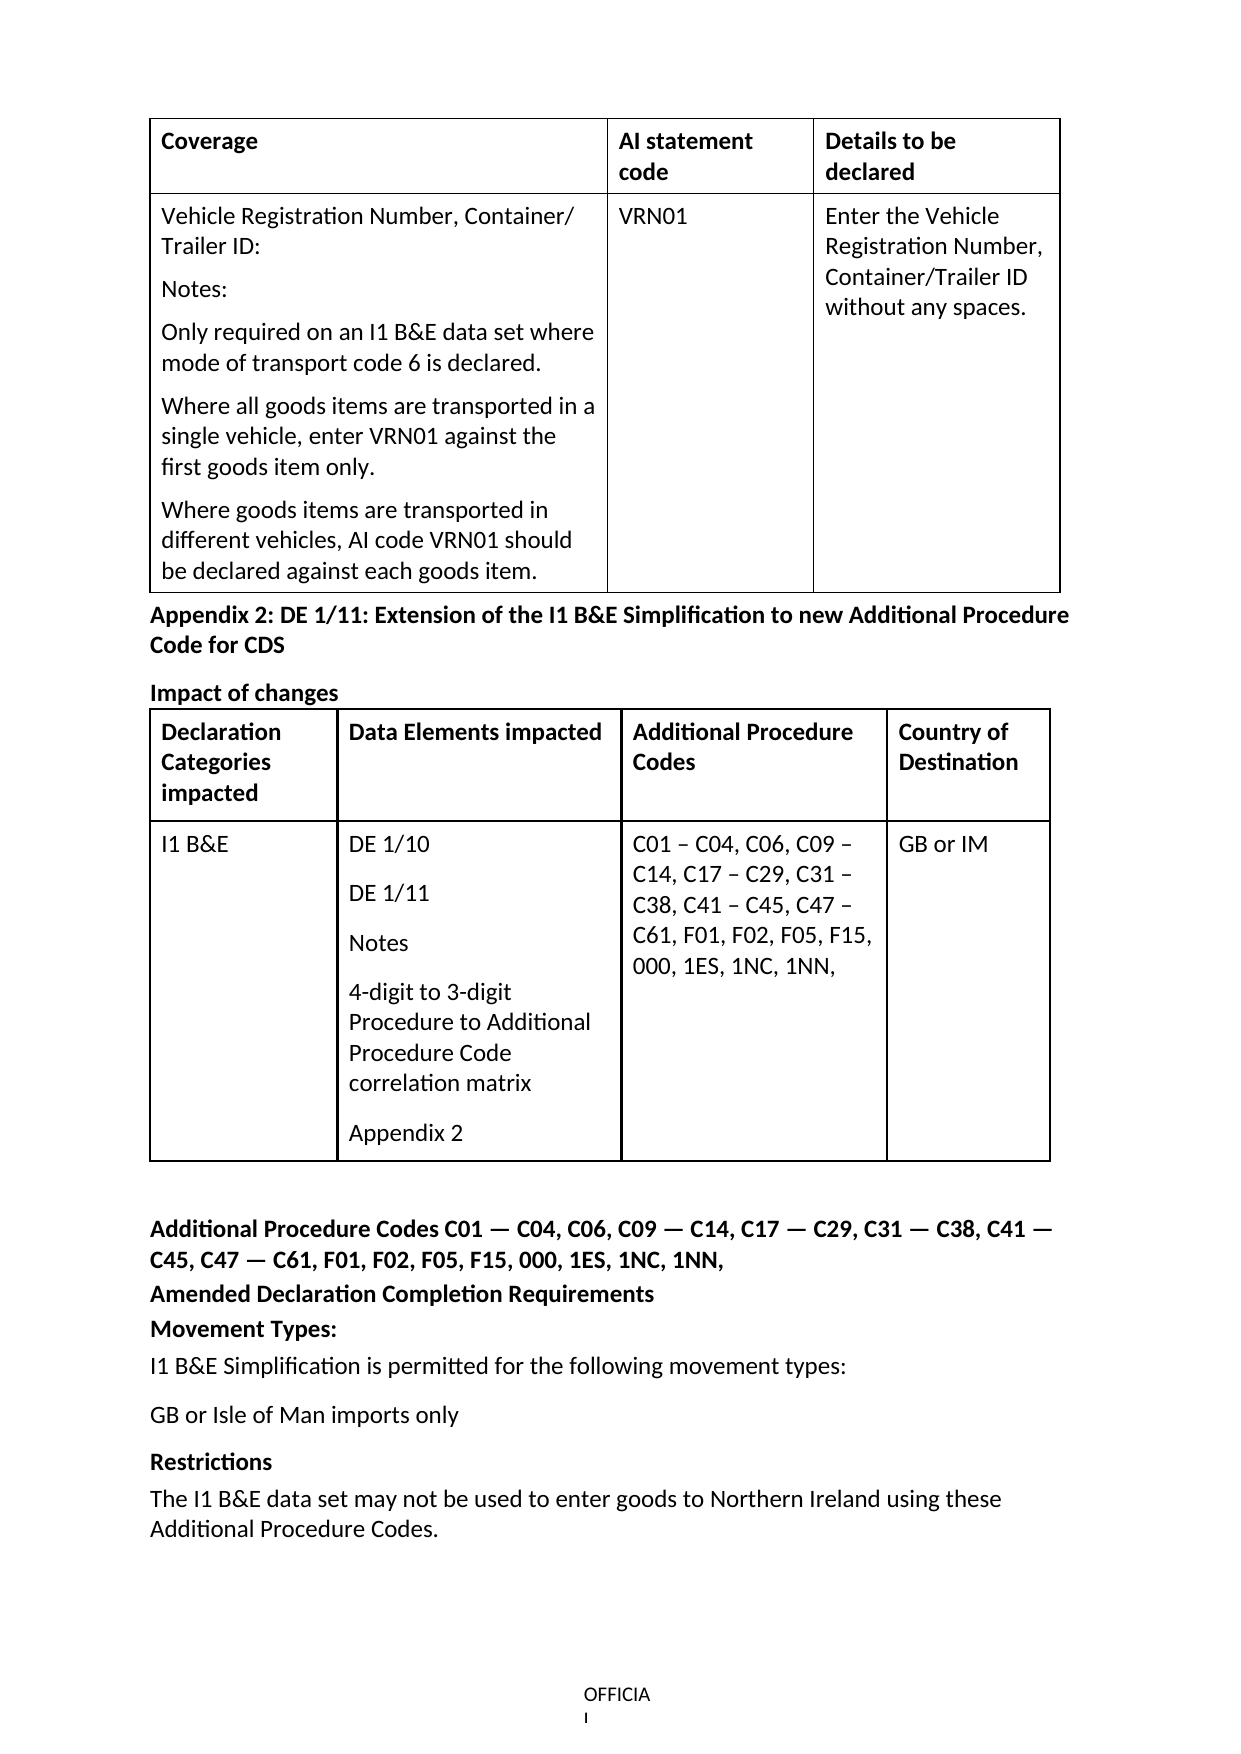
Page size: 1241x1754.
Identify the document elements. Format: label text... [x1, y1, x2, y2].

table_header AI statement code [608, 119, 813, 193]
subtitle Movement Types: [150, 1313, 1090, 1344]
text GB or Isle of Man imports only [150, 1399, 1090, 1430]
table_header Additional Procedure Codes [623, 710, 886, 820]
table_cell I1 B&E [151, 822, 336, 1160]
table_cell Vehicle Registration Number, Container/ Trailer ID: Notes: Only required on an I1 B&E data set where mode of transport code 6 is declared. Where all goods items are transported in a single vehicle, enter VRN01 against the first goods item only. Where goods items are transported in different vehicles, AI code VRN01 should be declared against each goods item. [151, 194, 607, 592]
text The I1 B&E data set may not be used to enter goods to Northern Ireland using these Additional Procedure Codes. [150, 1483, 1090, 1544]
table_header Coverage [151, 119, 607, 193]
table_cell C01 – C04, C06, C09 – C14, C17 – C29, C31 – C38, C41 – C45, C47 – C61, F01, F02, F05, F15, 000, 1ES, 1NC, 1NN, [623, 822, 886, 1160]
table_header Data Elements impacted [339, 710, 620, 820]
table_header Declaration Categories impacted [151, 710, 336, 820]
table_header Details to be declared [814, 119, 1059, 193]
subtitle Appendix 2: DE 1/11: Extension of the I1 B&E Simplification to new Additional Procedure Code for CDS [150, 599, 1090, 660]
table_cell GB or IM [888, 822, 1049, 1160]
subtitle Impact of changes [150, 677, 1090, 707]
subtitle Restrictions [150, 1446, 1090, 1477]
table_cell DE 1/10 DE 1/11 Notes 4-digit to 3-digit Procedure to Additional Procedure Code correlation matrix Appendix 2 [339, 822, 620, 1160]
subtitle Amended Declaration Completion Requirements [150, 1278, 1090, 1309]
subtitle Additional Procedure Codes C01 — C04, C06, C09 — C14, C17 — C29, C31 — C38, C41 — C45, C47 — C61, F01, F02, F05, F15, 000, 1ES, 1NC, 1NN, [150, 1213, 1090, 1274]
table_header Country of Destination [888, 710, 1049, 820]
text I1 B&E Simplification is permitted for the following movement types: [150, 1350, 1090, 1380]
table_cell Enter the Vehicle Registration Number, Container/Trailer ID without any spaces. [814, 194, 1059, 592]
table_cell VRN01 [608, 194, 813, 592]
